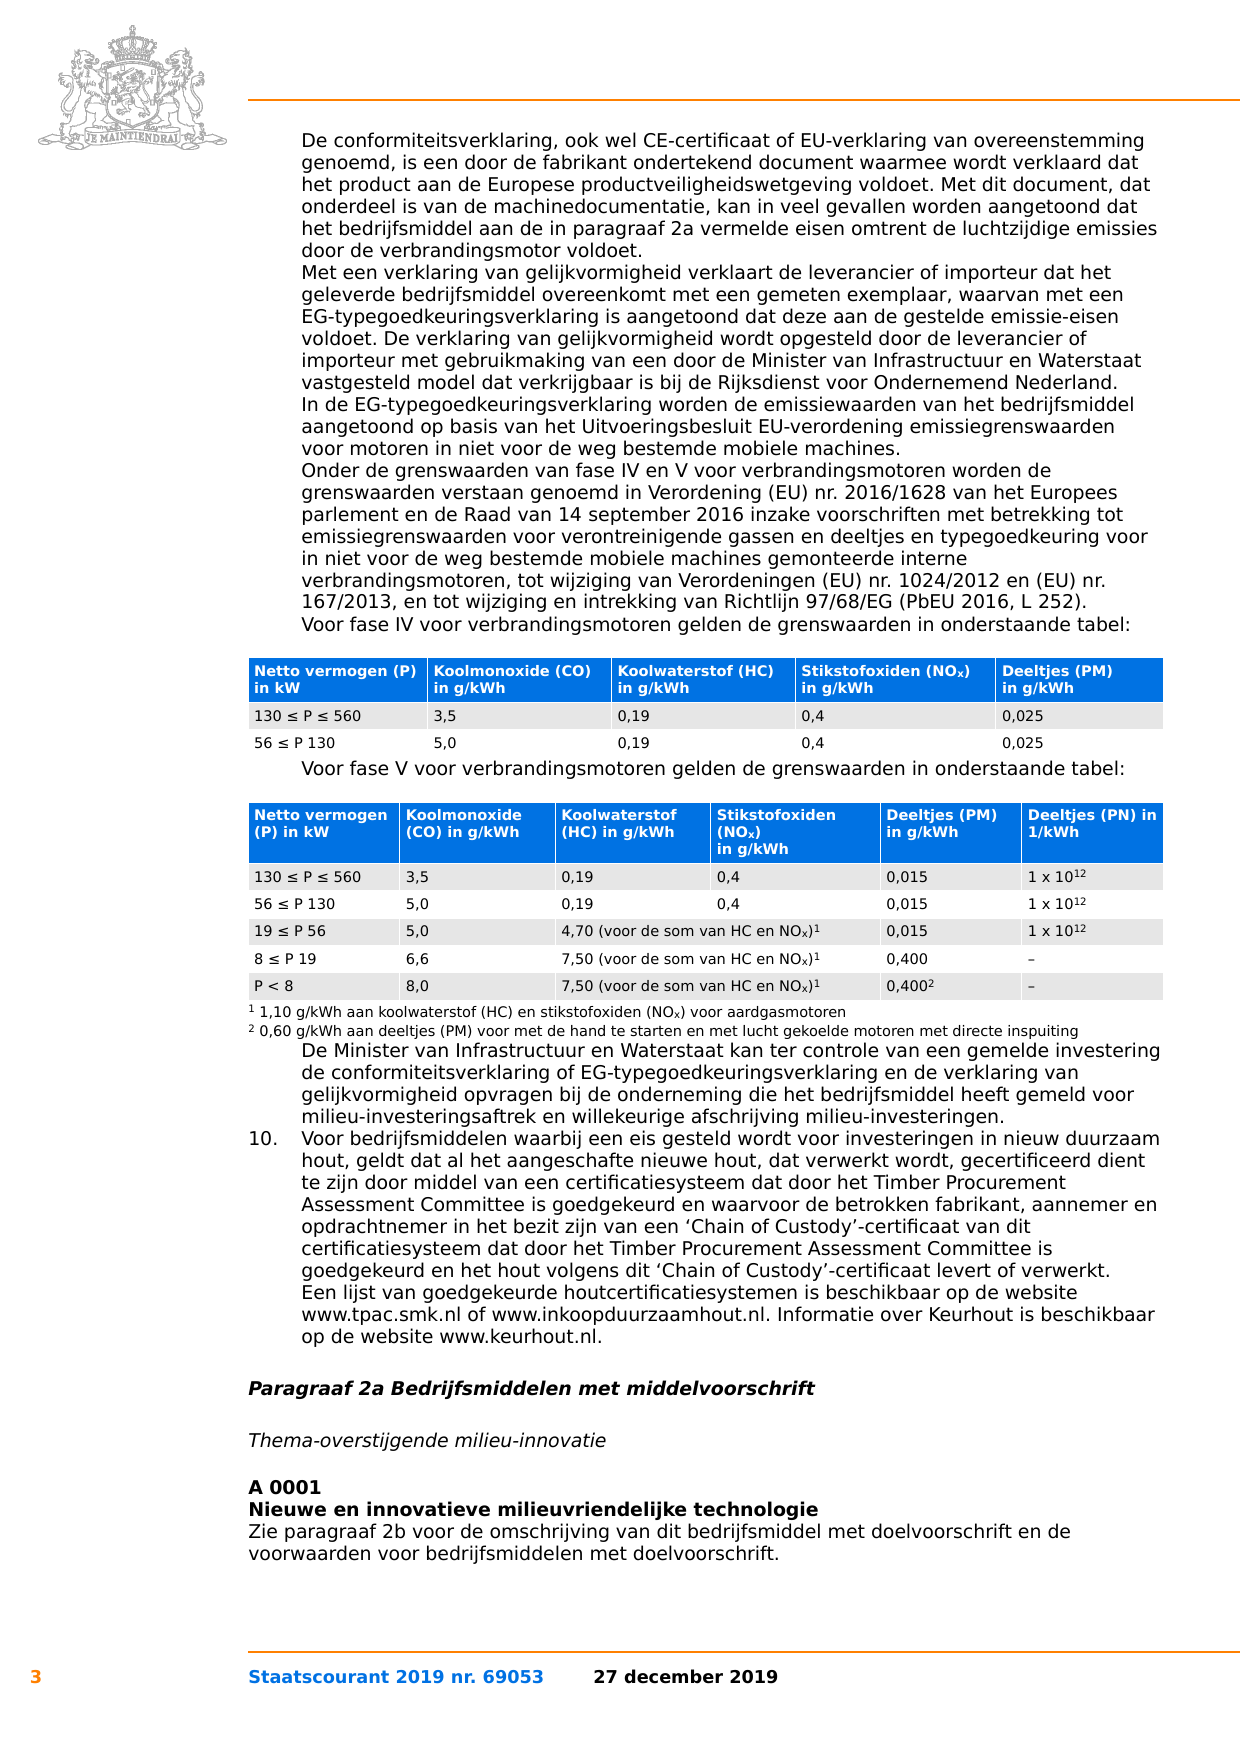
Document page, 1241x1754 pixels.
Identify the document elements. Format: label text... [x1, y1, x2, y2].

table_header Koolwaterstof (HC) in g/kWh [612, 658, 795, 702]
table_cell 7,50 (voor de som van HC en NOx)1 [556, 973, 880, 1000]
text Voor fase V voor verbrandingsmotoren gelden de grenswaarden in onderstaande tabel: [301, 758, 1163, 779]
table_cell – [1022, 973, 1163, 1000]
table_cell 0,4002 [881, 973, 1021, 1000]
text 10. Voor bedrijfsmiddelen waarbij een eis gesteld wordt voor investeringen in nieuw duurzaam hout, geldt dat al het aangeschafte nieuwe hout, dat verwerkt wordt, gecertificeerd dient te zijn door middel van een certificatiesysteem dat door het Timber Procurement Assessment Committee is goedgekeurd en waarvoor de betrokken fabrikant, aannemer en opdrachtnemer in het bezit zijn van een ‘Chain of Custody’-certificaat van dit certificatiesysteem dat door het Timber Procurement Assessment Committee is goedgekeurd en het hout volgens dit ‘Chain of Custody’-certificaat levert of verwerkt. [248, 1128, 1163, 1282]
table_header Netto vermogen (P) in kW [249, 803, 399, 863]
table_cell 0,025 [996, 703, 1163, 729]
table_header Deeltjes (PN) in 1/kWh [1022, 803, 1163, 863]
text Nieuwe en innovatieve milieuvriendelijke technologie [248, 1499, 1163, 1521]
text De conformiteitsverklaring, ook wel CE-certificaat of EU-verklaring van overeenstemming genoemd, is een door de fabrikant ondertekend document waarmee wordt verklaard dat het product aan de Europese productveiligheidswetgeving voldoet. Met dit document, dat onderdeel is van de machinedocumentatie, kan in veel gevallen worden aangetoond dat het bedrijfsmiddel aan de in paragraaf 2a vermelde eisen omtrent de luchtzijdige emissies door de verbrandingsmotor voldoet. [301, 130, 1163, 262]
table_header Netto vermogen (P) in kW [249, 658, 427, 702]
table_cell 8 ≤ P 19 [249, 946, 399, 972]
table_header Koolmonoxide (CO) in g/kWh [400, 803, 555, 863]
table_header Deeltjes (PM) in g/kWh [996, 658, 1163, 702]
table_cell 130 ≤ P ≤ 560 [249, 703, 427, 729]
table_cell 7,50 (voor de som van HC en NOx)1 [556, 946, 880, 972]
table_cell – [1022, 946, 1163, 972]
subtitle Paragraaf 2a Bedrijfsmiddelen met middelvoorschrift [248, 1378, 1163, 1400]
table_cell 0,400 [881, 946, 1021, 972]
subtitle Thema-overstijgende milieu-innovatie [248, 1430, 1163, 1452]
table_cell 0,19 [612, 703, 795, 729]
table_cell 8,0 [400, 973, 555, 1000]
table_header Deeltjes (PM) in g/kWh [881, 803, 1021, 863]
table_cell 0,19 [612, 730, 795, 756]
table_cell 0,4 [796, 730, 995, 756]
table_cell 19 ≤ P 56 [249, 919, 399, 945]
table_cell 0,015 [881, 919, 1021, 945]
table_cell 1 x 1012 [1022, 864, 1163, 890]
table_cell 56 ≤ P 130 [249, 891, 399, 917]
table_cell 6,6 [400, 946, 555, 972]
text Onder de grenswaarden van fase IV en V voor verbrandingsmotoren worden de grenswaarden verstaan genoemd in Verordening (EU) nr. 2016/1628 van het Europees parlement en de Raad van 14 september 2016 inzake voorschriften met betrekking tot emissiegrenswaarden voor verontreinigende gassen en deeltjes en typegoedkeuring voor in niet voor de weg bestemde mobiele machines gemonteerde interne verbrandingsmotoren, tot wijziging van Verordeningen (EU) nr. 1024/2012 en (EU) nr. 167/2013, en tot wijziging en intrekking van Richtlijn 97/68/EG (PbEU 2016, L 252). [301, 459, 1163, 613]
table_cell 1 x 1012 [1022, 891, 1163, 917]
table_cell 4,70 (voor de som van HC en NOx)1 [556, 919, 880, 945]
table_cell 56 ≤ P 130 [249, 730, 427, 756]
table_header Koolmonoxide (CO) in g/kWh [428, 658, 611, 702]
text Met een verklaring van gelijkvormigheid verklaart de leverancier of importeur dat het geleverde bedrijfsmiddel overeenkomt met een gemeten exemplaar, waarvan met een EG-typegoedkeuringsverklaring is aangetoond dat deze aan de gestelde emissie-eisen voldoet. De verklaring van gelijkvormigheid wordt opgesteld door de leverancier of importeur met gebruikmaking van een door de Minister van Infrastructuur en Waterstaat vastgesteld model dat verkrijgbaar is bij de Rijksdienst voor Ondernemend Nederland. [301, 262, 1163, 394]
table_cell 5,0 [400, 891, 555, 917]
table_cell 0,4 [711, 864, 880, 890]
table_cell 0,025 [996, 730, 1163, 756]
text Zie paragraaf 2b voor de omschrijving van dit bedrijfsmiddel met doelvoorschrift en de voorwaarden voor bedrijfsmiddelen met doelvoorschrift. [248, 1521, 1163, 1565]
text De Minister van Infrastructuur en Waterstaat kan ter controle van een gemelde investering de conformiteitsverklaring of EG-typegoedkeuringsverklaring en de verklaring van gelijkvormigheid opvragen bij de onderneming die het bedrijfsmiddel heeft gemeld voor milieu-investeringsaftrek en willekeurige afschrijving milieu-investeringen. [301, 1040, 1163, 1128]
table_cell 0,4 [711, 891, 880, 917]
table_cell 0,19 [556, 864, 710, 890]
table_cell 3,5 [400, 864, 555, 890]
table_header Koolwaterstof (HC) in g/kWh [556, 803, 710, 863]
picture [38, 25, 227, 150]
table_cell 0,19 [556, 891, 710, 917]
table_cell 1 x 1012 [1022, 919, 1163, 945]
table_cell 0,015 [881, 864, 1021, 890]
table_cell 3,5 [428, 703, 611, 729]
table_cell 1 1,10 g/kWh aan koolwaterstof (HC) en stikstofoxiden (NOx) voor aardgasmotoren 2 0,60 g/kWh aan deeltjes (PM) voor met de hand te starten en met lucht gekoelde motoren met directe inspuiting [248, 1001, 1163, 1040]
table_cell 130 ≤ P ≤ 560 [249, 864, 399, 890]
table_cell P < 8 [249, 973, 399, 1000]
table_cell 0,015 [881, 891, 1021, 917]
table_cell 0,4 [796, 703, 995, 729]
table_header Stikstofoxiden (NOx) in g/kWh [796, 658, 995, 702]
text A 0001 [248, 1477, 1163, 1499]
text Voor fase IV voor verbrandingsmotoren gelden de grenswaarden in onderstaande tabel: [301, 613, 1163, 635]
table_cell 5,0 [428, 730, 611, 756]
text Een lijst van goedgekeurde houtcertificatiesystemen is beschikbaar op de website www.tpac.smk.nl of www.inkoopduurzaamhout.nl. Informatie over Keurhout is beschikbaar op de website www.keurhout.nl. [301, 1282, 1163, 1348]
table_header Stikstofoxiden (NOx) in g/kWh [711, 803, 880, 863]
table_cell 5,0 [400, 919, 555, 945]
text In de EG-typegoedkeuringsverklaring worden de emissiewaarden van het bedrijfsmiddel aangetoond op basis van het Uitvoeringsbesluit EU-verordening emissiegrenswaarden voor motoren in niet voor de weg bestemde mobiele machines. [301, 394, 1163, 459]
